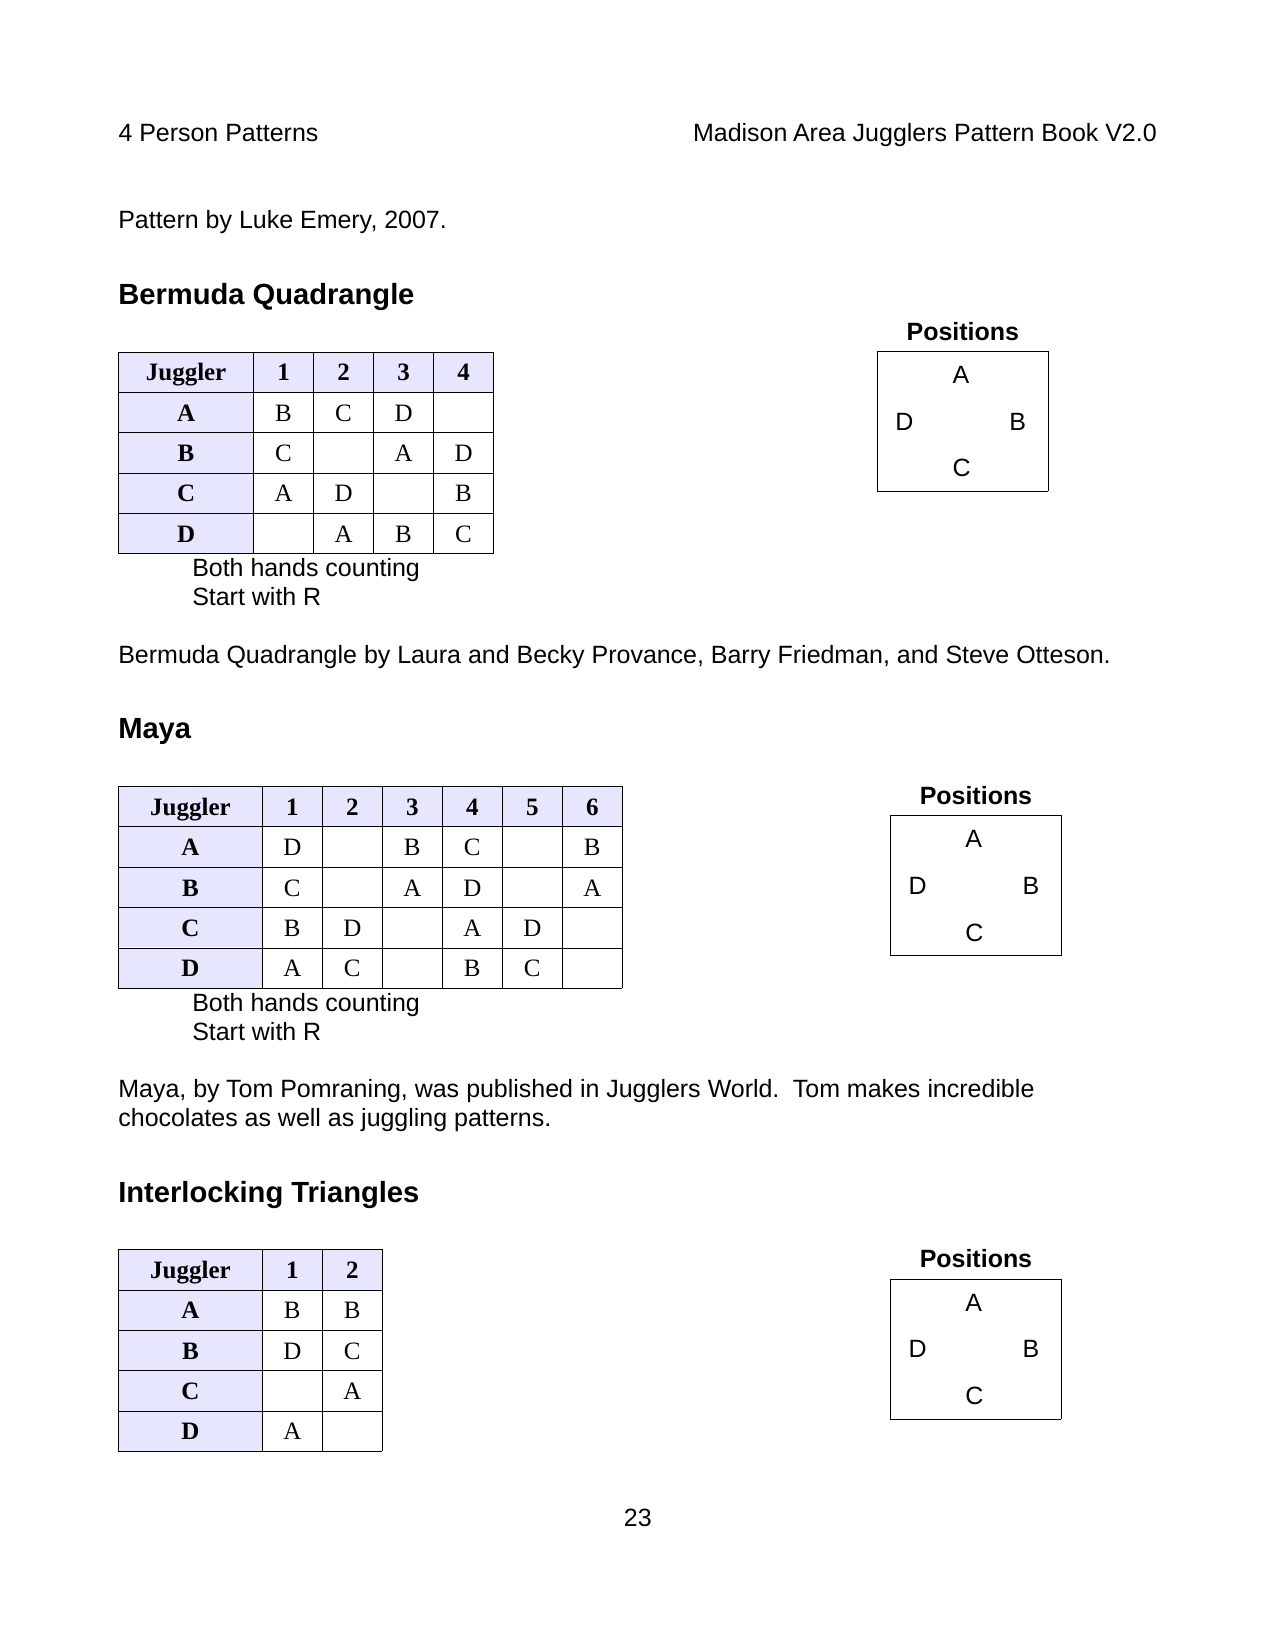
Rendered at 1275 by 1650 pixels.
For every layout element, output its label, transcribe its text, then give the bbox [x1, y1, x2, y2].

table_cell C [443, 827, 502, 867]
subtitle [831, 311, 1048, 520]
table_cell C [119, 1371, 262, 1411]
table_cell [383, 908, 442, 947]
table_cell A [383, 868, 442, 907]
table_cell D [434, 433, 493, 473]
table_cell D [878, 398, 934, 444]
table_header Positions [890, 775, 1061, 815]
table_header 3 [383, 787, 442, 826]
table_cell C [119, 474, 253, 513]
table_header 1 [263, 787, 322, 826]
table_cell [878, 445, 934, 491]
table_cell A [374, 433, 433, 473]
table_cell D [263, 1331, 322, 1370]
table_cell [891, 816, 947, 862]
table_cell C [119, 908, 262, 947]
table_cell [323, 868, 382, 907]
table_cell [947, 862, 1004, 909]
table_cell [1004, 1280, 1061, 1325]
table_cell [563, 949, 622, 988]
table_cell [314, 433, 373, 473]
table_cell B [991, 398, 1048, 444]
table_cell [934, 398, 991, 444]
table_cell A [934, 352, 991, 398]
table_cell [563, 908, 622, 947]
table_header 2 [314, 353, 373, 392]
table_cell B [119, 1331, 262, 1370]
table_cell B [263, 908, 322, 947]
table_cell D [891, 1325, 947, 1372]
table_header 1 [263, 1250, 322, 1290]
table_header Positions [890, 1238, 1061, 1278]
table_cell D [503, 908, 562, 947]
table_cell B [374, 514, 433, 553]
table_cell D [314, 474, 373, 513]
subtitle Maya [118, 711, 1157, 745]
table_cell [947, 1325, 1004, 1372]
table_cell A [263, 1412, 322, 1451]
table_cell A [119, 1291, 262, 1330]
table_cell B [563, 827, 622, 867]
table_cell [503, 868, 562, 907]
table_cell B [323, 1291, 382, 1330]
table_cell D [119, 514, 253, 553]
table_cell D [323, 908, 382, 947]
table_cell [323, 1412, 382, 1451]
table_cell B [434, 474, 493, 513]
table_cell [323, 827, 382, 867]
table_cell [891, 909, 947, 955]
table_header Positions [877, 311, 1048, 351]
table_cell A [119, 393, 253, 432]
table_cell D [443, 868, 502, 907]
table_cell [254, 514, 313, 553]
table_cell [991, 352, 1048, 398]
text Both hands counting [118, 988, 1157, 1017]
table_cell C [263, 868, 322, 907]
table_cell [503, 827, 562, 867]
text Pattern by Luke Emery, 2007. [118, 205, 1157, 234]
table_cell D [263, 827, 322, 867]
table_cell B [119, 868, 262, 907]
table_header 2 [323, 1250, 382, 1290]
table_cell C [254, 433, 313, 473]
table_cell A [314, 514, 373, 553]
table_cell A [947, 816, 1004, 862]
table_cell C [947, 1372, 1004, 1418]
table_cell A [119, 827, 262, 867]
table_cell D [374, 393, 433, 432]
text Bermuda Quadrangle by Laura and Becky Provance, Barry Friedman, and Steve Otteson. [118, 639, 1157, 668]
table_cell B [119, 433, 253, 473]
table_cell [383, 949, 442, 988]
table_cell C [947, 909, 1004, 955]
table_header Juggler [119, 1250, 262, 1290]
table_cell A [254, 474, 313, 513]
table_cell A [947, 1280, 1004, 1325]
text Start with R [118, 582, 1157, 611]
table_cell C [314, 393, 373, 432]
table_cell [1004, 1372, 1061, 1418]
table_cell B [443, 949, 502, 988]
table_cell A [563, 868, 622, 907]
table_cell A [443, 908, 502, 947]
table_cell B [254, 393, 313, 432]
table_cell [1004, 909, 1061, 955]
table_cell A [323, 1371, 382, 1411]
table_header 1 [254, 353, 313, 392]
table_header 4 [434, 353, 493, 392]
table_cell C [434, 514, 493, 553]
table_header 3 [374, 353, 433, 392]
table_cell D [119, 1412, 262, 1451]
table_cell B [1004, 862, 1061, 909]
subtitle Interlocking Triangles [118, 1174, 1157, 1208]
text Both hands counting [118, 553, 1157, 582]
table_cell [263, 1371, 322, 1411]
table_header 2 [323, 787, 382, 826]
table_header 6 [563, 787, 622, 826]
table_cell B [263, 1291, 322, 1330]
table_cell C [934, 445, 991, 491]
table_cell D [891, 862, 947, 909]
table_cell C [503, 949, 562, 988]
table_cell [891, 1372, 947, 1418]
table_header Juggler [119, 353, 253, 392]
table_header 5 [503, 787, 562, 826]
subtitle Bermuda Quadrangle [118, 277, 1157, 310]
table_cell D [119, 949, 262, 988]
table_cell [891, 1280, 947, 1325]
table_cell A [263, 949, 322, 988]
table_header 4 [443, 787, 502, 826]
table_cell B [1004, 1325, 1061, 1372]
table_cell [374, 474, 433, 513]
text Start with R [118, 1017, 1157, 1045]
table_cell [1004, 816, 1061, 862]
table_cell B [383, 827, 442, 867]
table_cell [991, 445, 1048, 491]
table_cell [434, 393, 493, 432]
table_cell C [323, 949, 382, 988]
text Maya, by Tom Pomraning, was published in Jugglers World. Tom makes incredible chocolates as well as juggling patterns. [118, 1074, 1157, 1132]
table_cell [878, 352, 934, 398]
table_cell C [323, 1331, 382, 1370]
table_header Juggler [119, 787, 262, 826]
